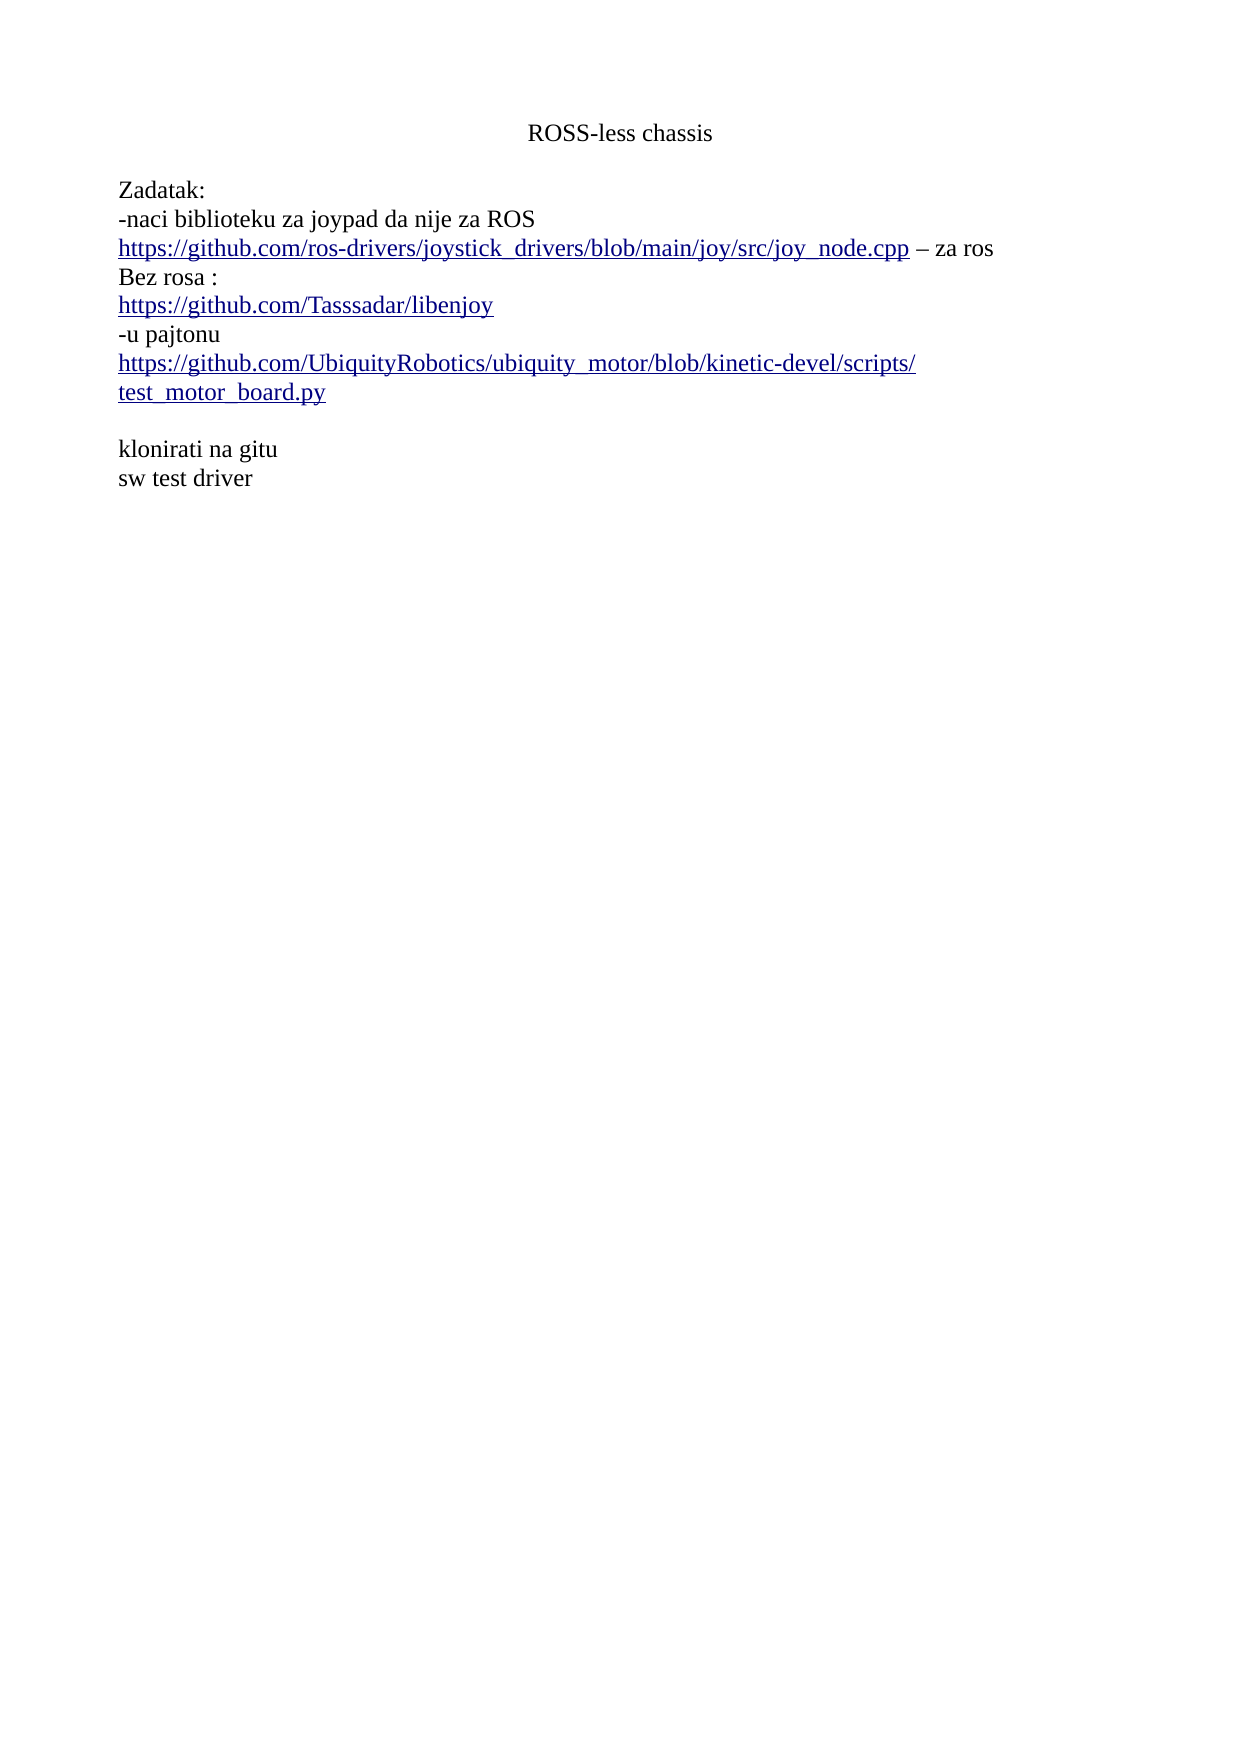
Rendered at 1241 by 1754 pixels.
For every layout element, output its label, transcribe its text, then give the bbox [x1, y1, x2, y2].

text https://github.com/UbiquityRobotics/ubiquity_motor/blob/kinetic-devel/scripts/test_motor_board.py [118, 348, 1122, 406]
text sw test driver [118, 463, 1122, 492]
text https://github.com/Tasssadar/libenjoy [118, 291, 1122, 319]
text https://github.com/ros-drivers/joystick_drivers/blob/main/joy/src/joy_node.cpp – za ros [118, 233, 1122, 262]
text ROSS-less chassis [118, 118, 1122, 147]
text klonirati na gitu [118, 434, 1122, 463]
text Zadatak: [118, 176, 1122, 204]
text Bez rosa : [118, 262, 1122, 291]
text -u pajtonu [118, 319, 1122, 348]
text -naci biblioteku za joypad da nije za ROS [118, 204, 1122, 233]
